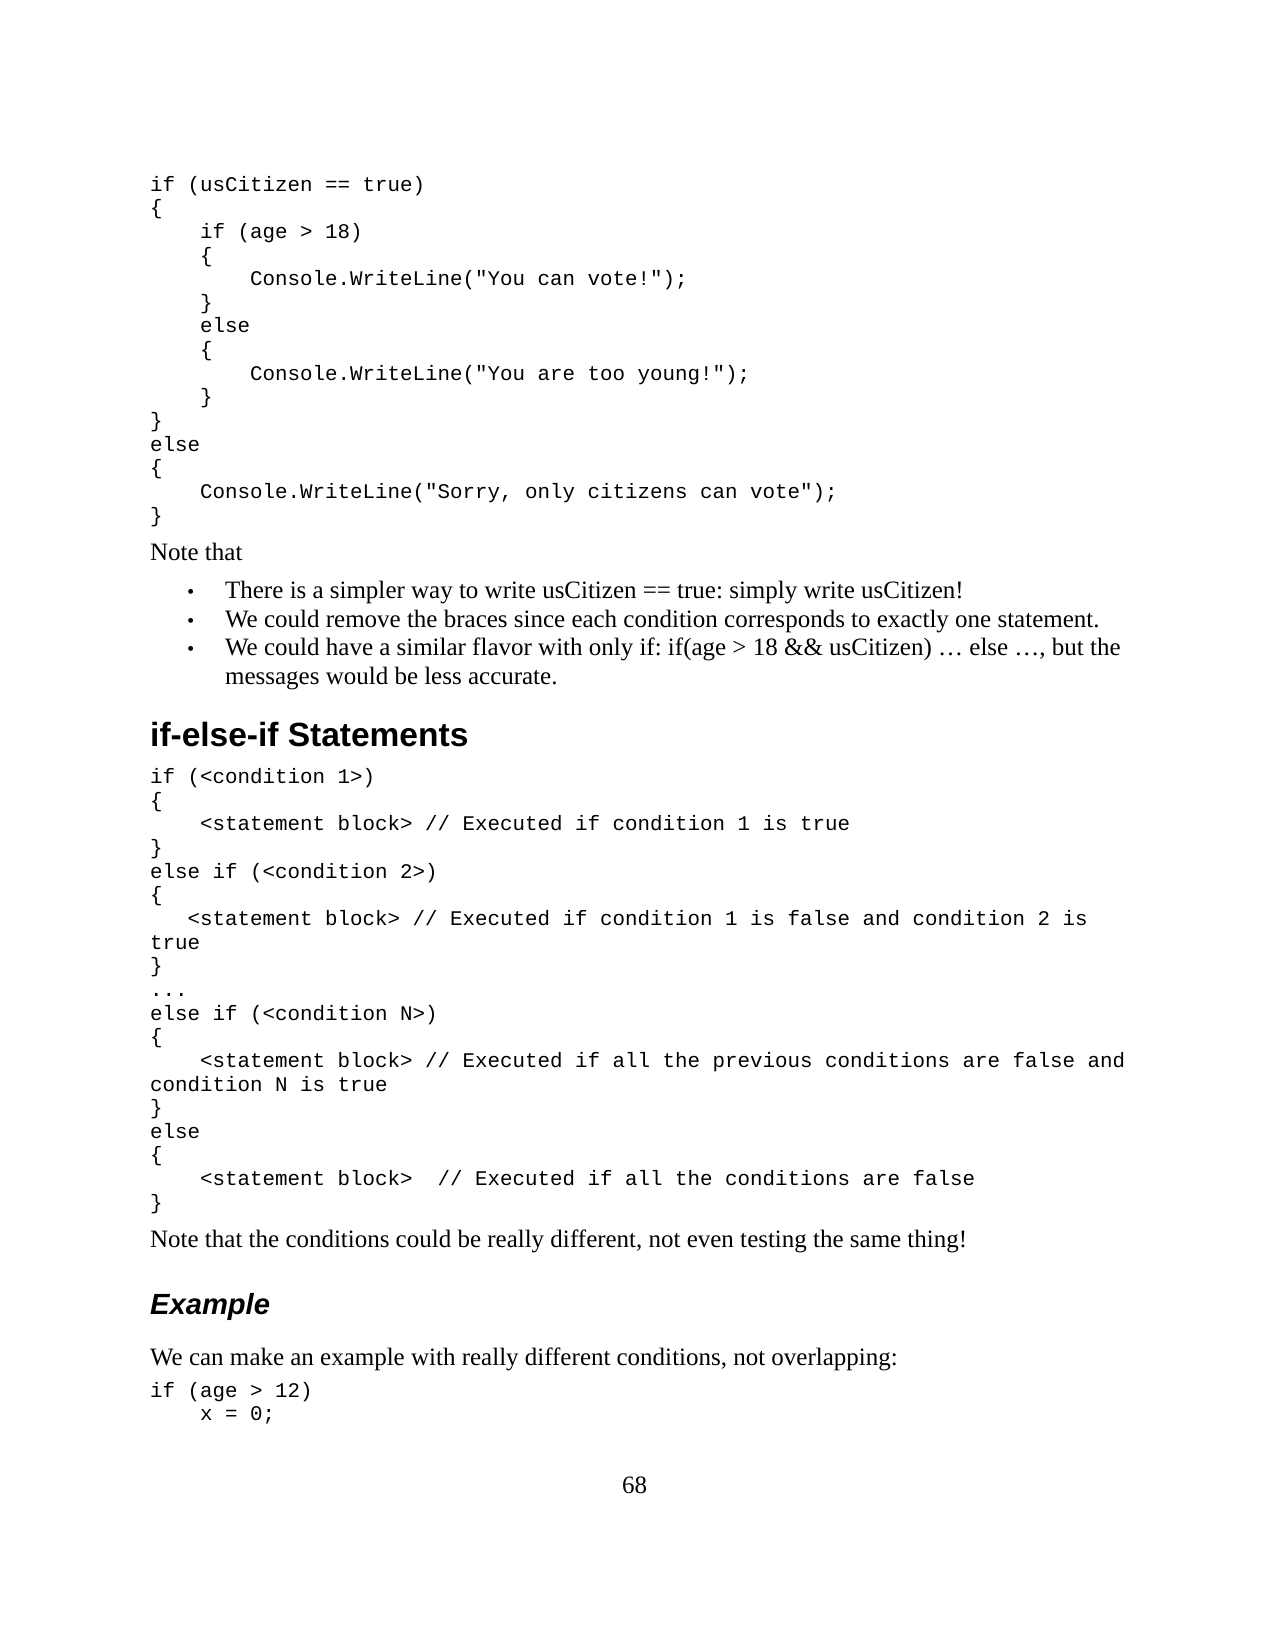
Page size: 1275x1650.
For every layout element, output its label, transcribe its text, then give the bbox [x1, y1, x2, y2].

text else [150, 1121, 1125, 1144]
text else [150, 434, 1125, 457]
list We could have a similar flavor with only if: if(age > 18 && usCitizen) … else …, but the messages would be less accurate. [187, 632, 1125, 690]
text else if (<condition 2>) [150, 861, 1125, 884]
text { [150, 339, 1125, 363]
text We can make an example with really different conditions, not overlapping: [150, 1342, 1125, 1371]
text } [150, 837, 1125, 861]
text } [150, 1192, 1125, 1215]
list We could remove the braces since each condition corresponds to exactly one statement. [187, 604, 1125, 632]
text if (age > 12) [150, 1380, 1125, 1403]
text else [150, 316, 1125, 339]
text } [150, 386, 1125, 410]
text Console.WriteLine("You are too young!"); [150, 363, 1125, 386]
text Console.WriteLine("Sorry, only citizens can vote"); [150, 481, 1125, 505]
text { [150, 244, 1125, 268]
text Note that [150, 537, 1125, 566]
text if (<condition 1>) [150, 766, 1125, 790]
text { [150, 790, 1125, 813]
list There is a simpler way to write usCitizen == true: simply write usCitizen! [187, 575, 1125, 604]
text } [150, 505, 1125, 528]
text <statement block> // Executed if all the previous conditions are false and condition N is true [150, 1050, 1125, 1097]
text } [150, 1097, 1125, 1121]
text { [150, 884, 1125, 908]
text } [150, 955, 1125, 979]
text Console.WriteLine("You can vote!"); [150, 268, 1125, 292]
text if (usCitizen == true) [150, 174, 1125, 197]
text <statement block> // Executed if condition 1 is true [150, 813, 1125, 837]
text <statement block> // Executed if condition 1 is false and condition 2 is true [150, 908, 1125, 955]
subtitle Example [150, 1287, 1125, 1321]
subtitle if-else-if Statements [150, 715, 1125, 754]
text { [150, 457, 1125, 481]
text if (age > 18) [150, 221, 1125, 244]
text Note that the conditions could be really different, not even testing the same thing! [150, 1224, 1125, 1253]
text { [150, 1026, 1125, 1050]
text <statement block> // Executed if all the conditions are false [150, 1168, 1125, 1192]
text x = 0; [150, 1403, 1125, 1427]
text } [150, 410, 1125, 434]
text { [150, 1144, 1125, 1168]
text ... [150, 979, 1125, 1003]
text else if (<condition N>) [150, 1003, 1125, 1026]
text { [150, 197, 1125, 221]
text } [150, 292, 1125, 316]
